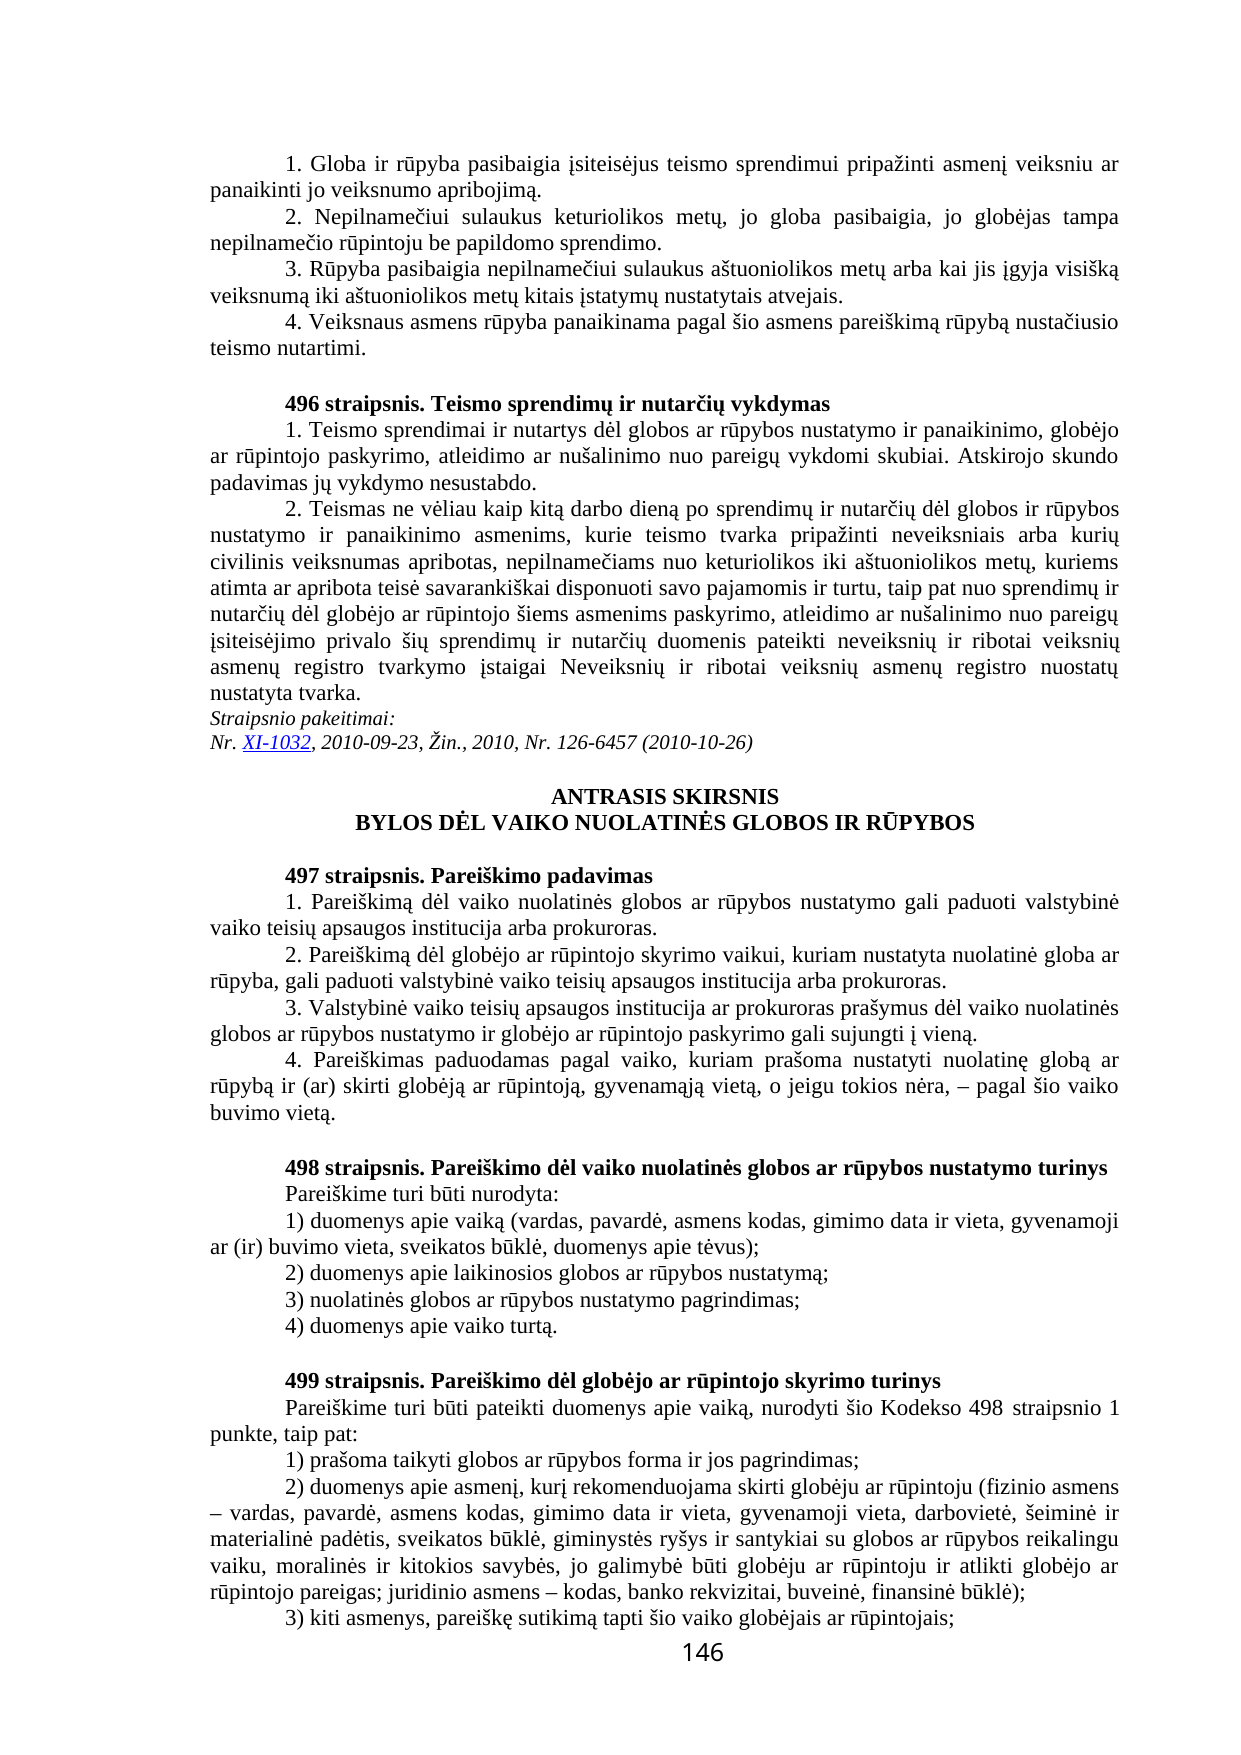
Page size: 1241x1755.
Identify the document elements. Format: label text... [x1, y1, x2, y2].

text Straipsnio pakeitimai: [210, 706, 1120, 730]
text 2) duomenys apie asmenį, kurį rekomenduojama skirti globėju ar rūpintoju (fizinio asmens – vardas, pavardė, asmens kodas, gimimo data ir vieta, gyvenamoji vieta, darbovietė, šeiminė ir materialinė padėtis, sveikatos būklė, giminystės ryšys ir santykiai su globos ar rūpybos reikalingu vaiku, moralinės ir kitokios savybės, jo galimybė būti globėju ar rūpintoju ir atlikti globėjo ar rūpintojo pareigas; juridinio asmens – kodas, banko rekvizitai, buveinė, finansinė būklė); [210, 1473, 1120, 1604]
text Bylos dėl Vaiko nuolatinės globos ir rūpybos [210, 809, 1120, 835]
text 4. Veiksnaus asmens rūpyba panaikinama pagal šio asmens pareiškimą rūpybą nustačiusio teismo nutartimi. [210, 308, 1120, 361]
text ANTRASIS SKIRSNIS [210, 783, 1120, 809]
text 1. Pareiškimą dėl vaiko nuolatinės globos ar rūpybos nustatymo gali paduoti valstybinė vaiko teisių apsaugos institucija arba prokuroras. [210, 888, 1120, 941]
text 2. Nepilnamečiui sulaukus keturiolikos metų, jo globa pasibaigia, jo globėjas tampa nepilnamečio rūpintoju be papildomo sprendimo. [210, 203, 1120, 255]
text 2) duomenys apie laikinosios globos ar rūpybos nustatymą; [210, 1259, 1120, 1286]
text 3) kiti asmenys, pareiškę sutikimą tapti šio vaiko globėjais ar rūpintojais; [210, 1604, 1120, 1631]
text 498 straipsnis. Pareiškimo dėl vaiko nuolatinės globos ar rūpybos nustatymo turinys [285, 1154, 1120, 1180]
text 2. Pareiškimą dėl globėjo ar rūpintojo skyrimo vaikui, kuriam nustatyta nuolatinė globa ar rūpyba, gali paduoti valstybinė vaiko teisių apsaugos institucija arba prokuroras. [210, 941, 1120, 993]
text 2. Teismas ne vėliau kaip kitą darbo dieną po sprendimų ir nutarčių dėl globos ir rūpybos nustatymo ir panaikinimo asmenims, kurie teismo tvarka pripažinti neveiksniais arba kurių civilinis veiksnumas apribotas, nepilnamečiams nuo keturiolikos iki aštuoniolikos metų, kuriems atimta ar apribota teisė savarankiškai disponuoti savo pajamomis ir turtu, taip pat nuo sprendimų ir nutarčių dėl globėjo ar rūpintojo šiems asmenims paskyrimo, atleidimo ar nušalinimo nuo pareigų įsiteisėjimo privalo šių sprendimų ir nutarčių duomenis pateikti neveiksnių ir ribotai veiksnių asmenų registro tvarkymo įstaigai Neveiksnių ir ribotai veiksnių asmenų registro nuostatų nustatyta tvarka. [210, 495, 1120, 706]
text 1) duomenys apie vaiką (vardas, pavardė, asmens kodas, gimimo data ir vieta, gyvenamoji ar (ir) buvimo vieta, sveikatos būklė, duomenys apie tėvus); [210, 1207, 1120, 1259]
text 499 straipsnis. Pareiškimo dėl globėjo ar rūpintojo skyrimo turinys [210, 1367, 1120, 1394]
text Nr. XI-1032, 2010-09-23, Žin., 2010, Nr. 126-6457 (2010-10-26) [210, 730, 1120, 754]
text Pareiškime turi būti pateikti duomenys apie vaiką, nurodyti šio Kodekso 498 straipsnio 1 punkte, taip pat: [210, 1394, 1120, 1446]
text 3. Rūpyba pasibaigia nepilnamečiui sulaukus aštuoniolikos metų arba kai jis įgyja visišką veiksnumą iki aštuoniolikos metų kitais įstatymų nustatytais atvejais. [210, 255, 1120, 308]
text 3) nuolatinės globos ar rūpybos nustatymo pagrindimas; [210, 1286, 1120, 1312]
text 1. Teismo sprendimai ir nutartys dėl globos ar rūpybos nustatymo ir panaikinimo, globėjo ar rūpintojo paskyrimo, atleidimo ar nušalinimo nuo pareigų vykdomi skubiai. Atskirojo skundo padavimas jų vykdymo nesustabdo. [210, 416, 1120, 495]
text 3. Valstybinė vaiko teisių apsaugos institucija ar prokuroras prašymus dėl vaiko nuolatinės globos ar rūpybos nustatymo ir globėjo ar rūpintojo paskyrimo gali sujungti į vieną. [210, 993, 1120, 1046]
text 1) prašoma taikyti globos ar rūpybos forma ir jos pagrindimas; [210, 1446, 1120, 1473]
text 4. Pareiškimas paduodamas pagal vaiko, kuriam prašoma nustatyti nuolatinę globą ar rūpybą ir (ar) skirti globėją ar rūpintoją, gyvenamąją vietą, o jeigu tokios nėra, – pagal šio vaiko buvimo vietą. [210, 1046, 1120, 1125]
text Pareiškime turi būti nurodyta: [210, 1180, 1120, 1207]
text 1. Globa ir rūpyba pasibaigia įsiteisėjus teismo sprendimui pripažinti asmenį veiksniu ar panaikinti jo veiksnumo apribojimą. [210, 150, 1120, 203]
text 4) duomenys apie vaiko turtą. [210, 1312, 1120, 1338]
text 497 straipsnis. Pareiškimo padavimas [210, 862, 1120, 888]
text 496 straipsnis. Teismo sprendimų ir nutarčių vykdymas [210, 389, 1120, 416]
